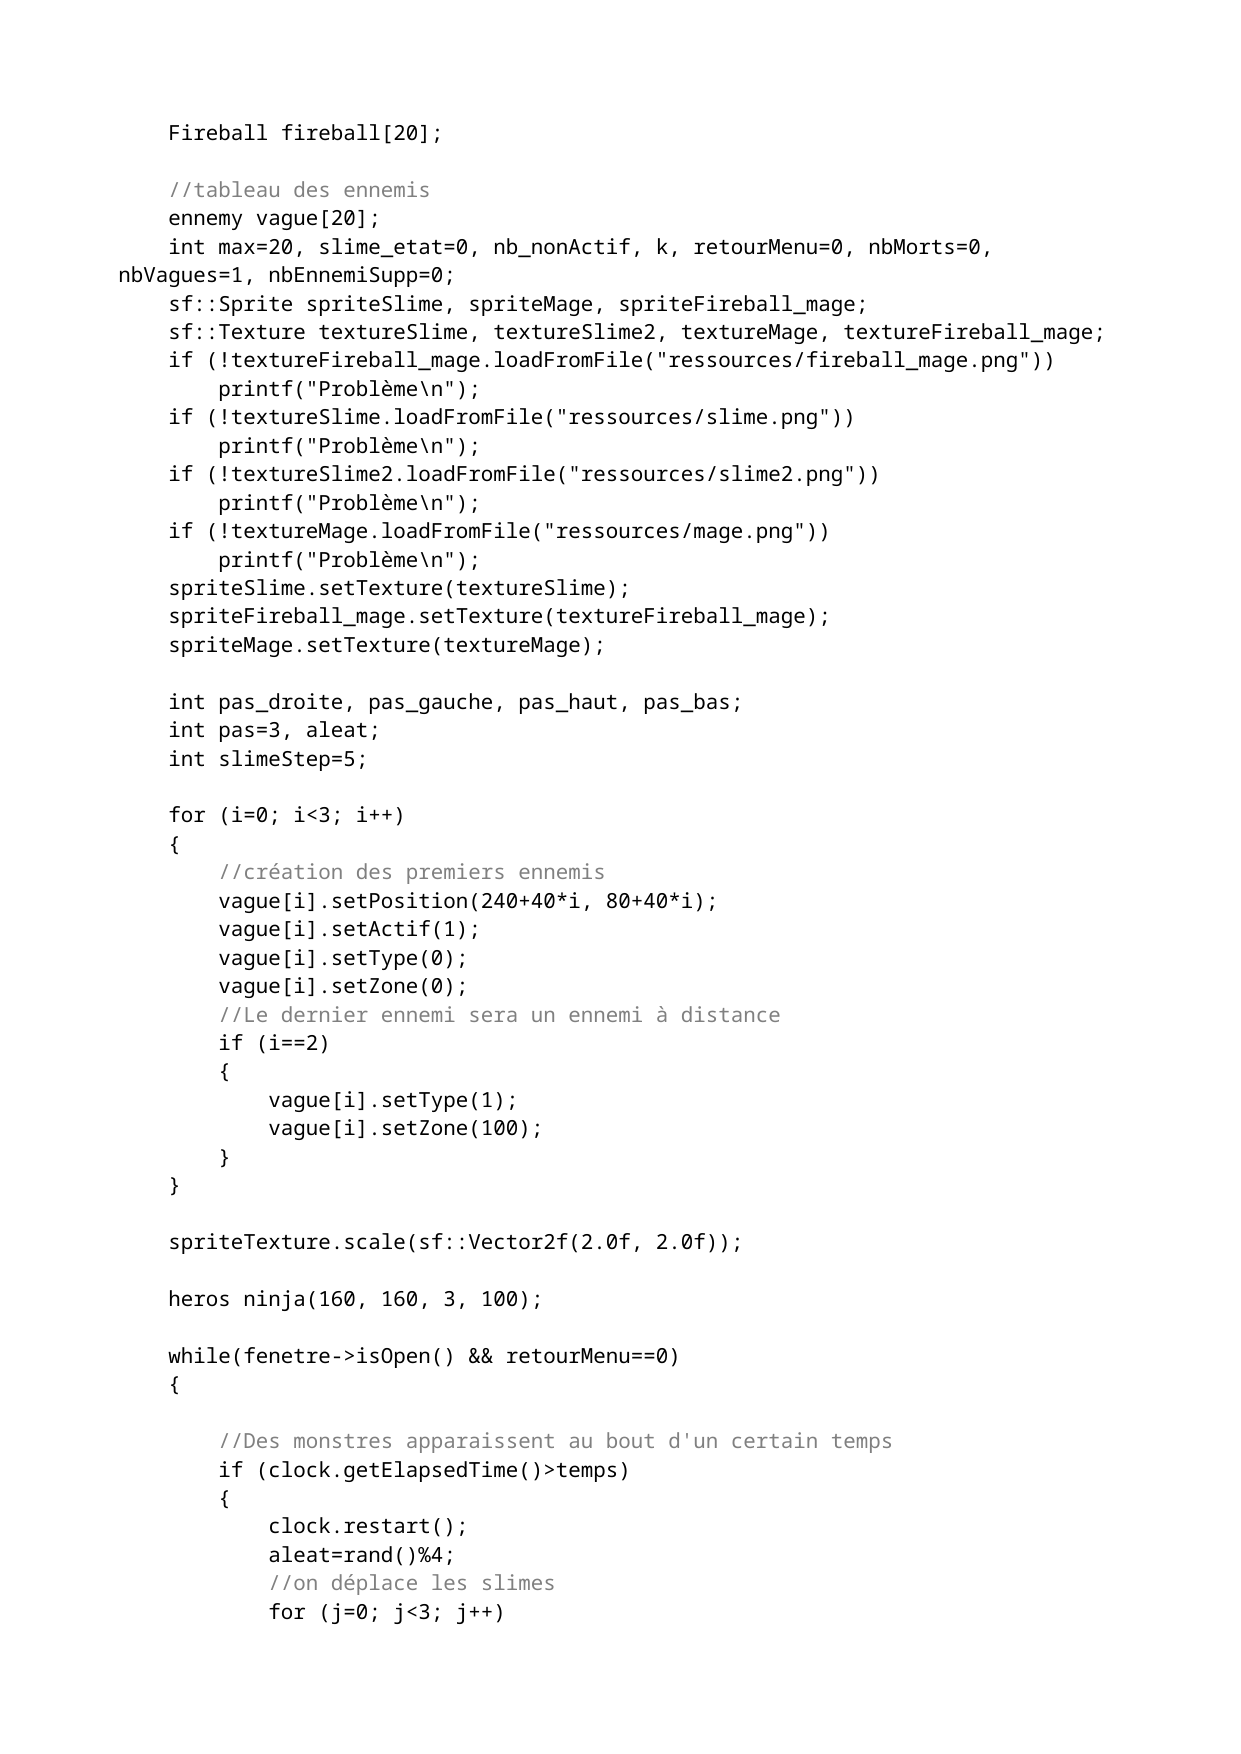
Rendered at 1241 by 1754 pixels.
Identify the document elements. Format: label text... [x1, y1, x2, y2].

text //Le dernier ennemi sera un ennemi à distance [118, 1000, 1122, 1028]
text int pas=3, aleat; [118, 715, 1122, 744]
text int max=20, slime_etat=0, nb_nonActif, k, retourMenu=0, nbMorts=0, nbVagues=1, nbEnnemiSupp=0; [118, 232, 1122, 289]
text heros ninja(160, 160, 3, 100); [118, 1284, 1122, 1312]
text vague[i].setZone(100); [118, 1113, 1122, 1142]
text //tableau des ennemis [118, 175, 1122, 203]
text vague[i].setType(1); [118, 1085, 1122, 1113]
text spriteTexture.scale(sf::Vector2f(2.0f, 2.0f)); [118, 1227, 1122, 1256]
text while(fenetre->isOpen() && retourMenu==0) [118, 1341, 1122, 1369]
text aleat=rand()%4; [118, 1540, 1122, 1568]
text spriteFireball_mage.setTexture(textureFireball_mage); [118, 602, 1122, 630]
text clock.restart(); [118, 1512, 1122, 1540]
text spriteMage.setTexture(textureMage); [118, 630, 1122, 658]
text //Des monstres apparaissent au bout d'un certain temps [118, 1426, 1122, 1455]
text //on déplace les slimes [118, 1568, 1122, 1597]
text if (!textureFireball_mage.loadFromFile("ressources/fireball_mage.png")) [118, 346, 1122, 374]
text if (clock.getElapsedTime()>temps) [118, 1455, 1122, 1483]
text if (!textureMage.loadFromFile("ressources/mage.png")) [118, 516, 1122, 545]
text printf("Problème\n"); [118, 374, 1122, 402]
text if (!textureSlime2.loadFromFile("ressources/slime2.png")) [118, 459, 1122, 488]
text if (i==2) [118, 1028, 1122, 1057]
text //création des premiers ennemis [118, 857, 1122, 886]
text vague[i].setActif(1); [118, 914, 1122, 943]
text int pas_droite, pas_gauche, pas_haut, pas_bas; [118, 687, 1122, 715]
text } [118, 1142, 1122, 1170]
text sf::Texture textureSlime, textureSlime2, textureMage, textureFireball_mage; [118, 317, 1122, 346]
text int slimeStep=5; [118, 744, 1122, 772]
text for (j=0; j<3; j++) [118, 1597, 1122, 1625]
text } [118, 1170, 1122, 1199]
text { [118, 829, 1122, 857]
text spriteSlime.setTexture(textureSlime); [118, 573, 1122, 602]
text sf::Sprite spriteSlime, spriteMage, spriteFireball_mage; [118, 289, 1122, 317]
text vague[i].setType(0); [118, 943, 1122, 971]
text Fireball fireball[20]; [118, 118, 1122, 147]
text printf("Problème\n"); [118, 488, 1122, 516]
text { [118, 1057, 1122, 1085]
text if (!textureSlime.loadFromFile("ressources/slime.png")) [118, 402, 1122, 431]
text vague[i].setZone(0); [118, 971, 1122, 1000]
text vague[i].setPosition(240+40*i, 80+40*i); [118, 886, 1122, 914]
text { [118, 1483, 1122, 1512]
text for (i=0; i<3; i++) [118, 801, 1122, 829]
text ennemy vague[20]; [118, 203, 1122, 232]
text printf("Problème\n"); [118, 545, 1122, 573]
text printf("Problème\n"); [118, 431, 1122, 459]
text { [118, 1369, 1122, 1398]
